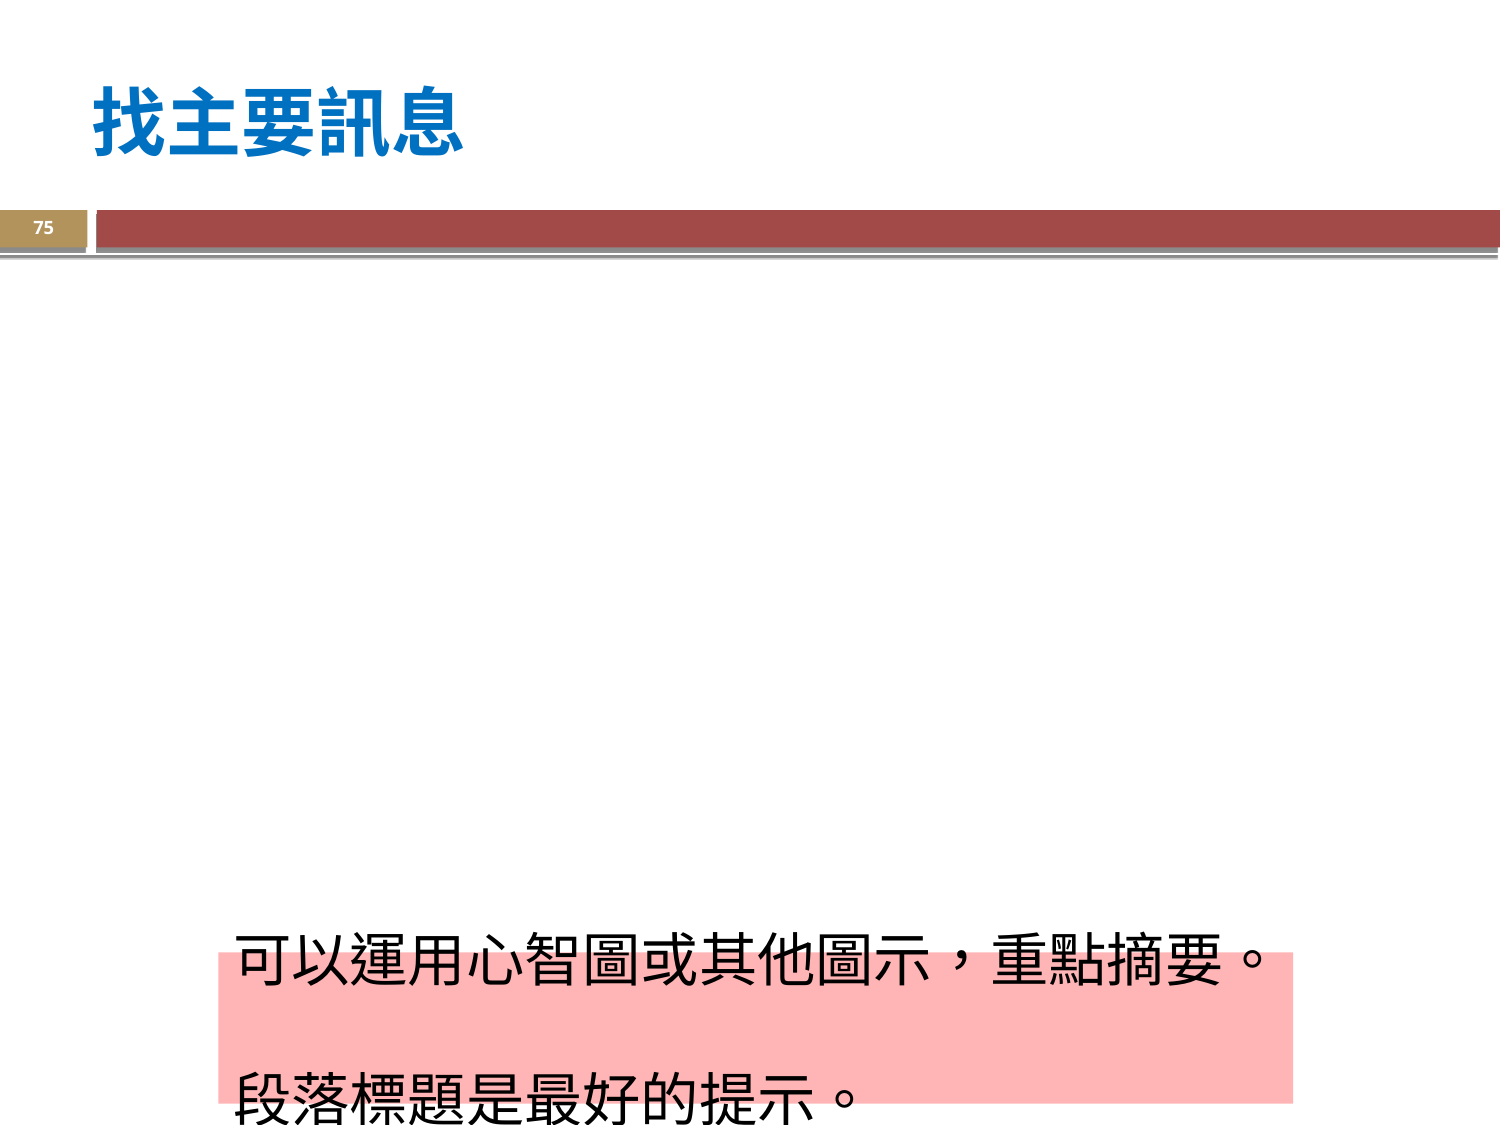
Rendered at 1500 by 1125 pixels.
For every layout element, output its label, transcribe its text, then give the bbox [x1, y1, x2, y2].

text_box 可以運用心智圖或其他圖示，重點摘要。 段落標題是最好的提示。 [824, 952, 864, 980]
slide_number [0, 208, 88, 249]
text_box 可以運用心智圖或其他圖示，重點摘要。 段落標題是最好的提示。 [591, 952, 631, 980]
title 找主要訊息 [76, 45, 1500, 197]
text_box 可以運用心智圖或其他圖示，重點摘要。 段落標題是最好的提示。 [218, 952, 1294, 1104]
